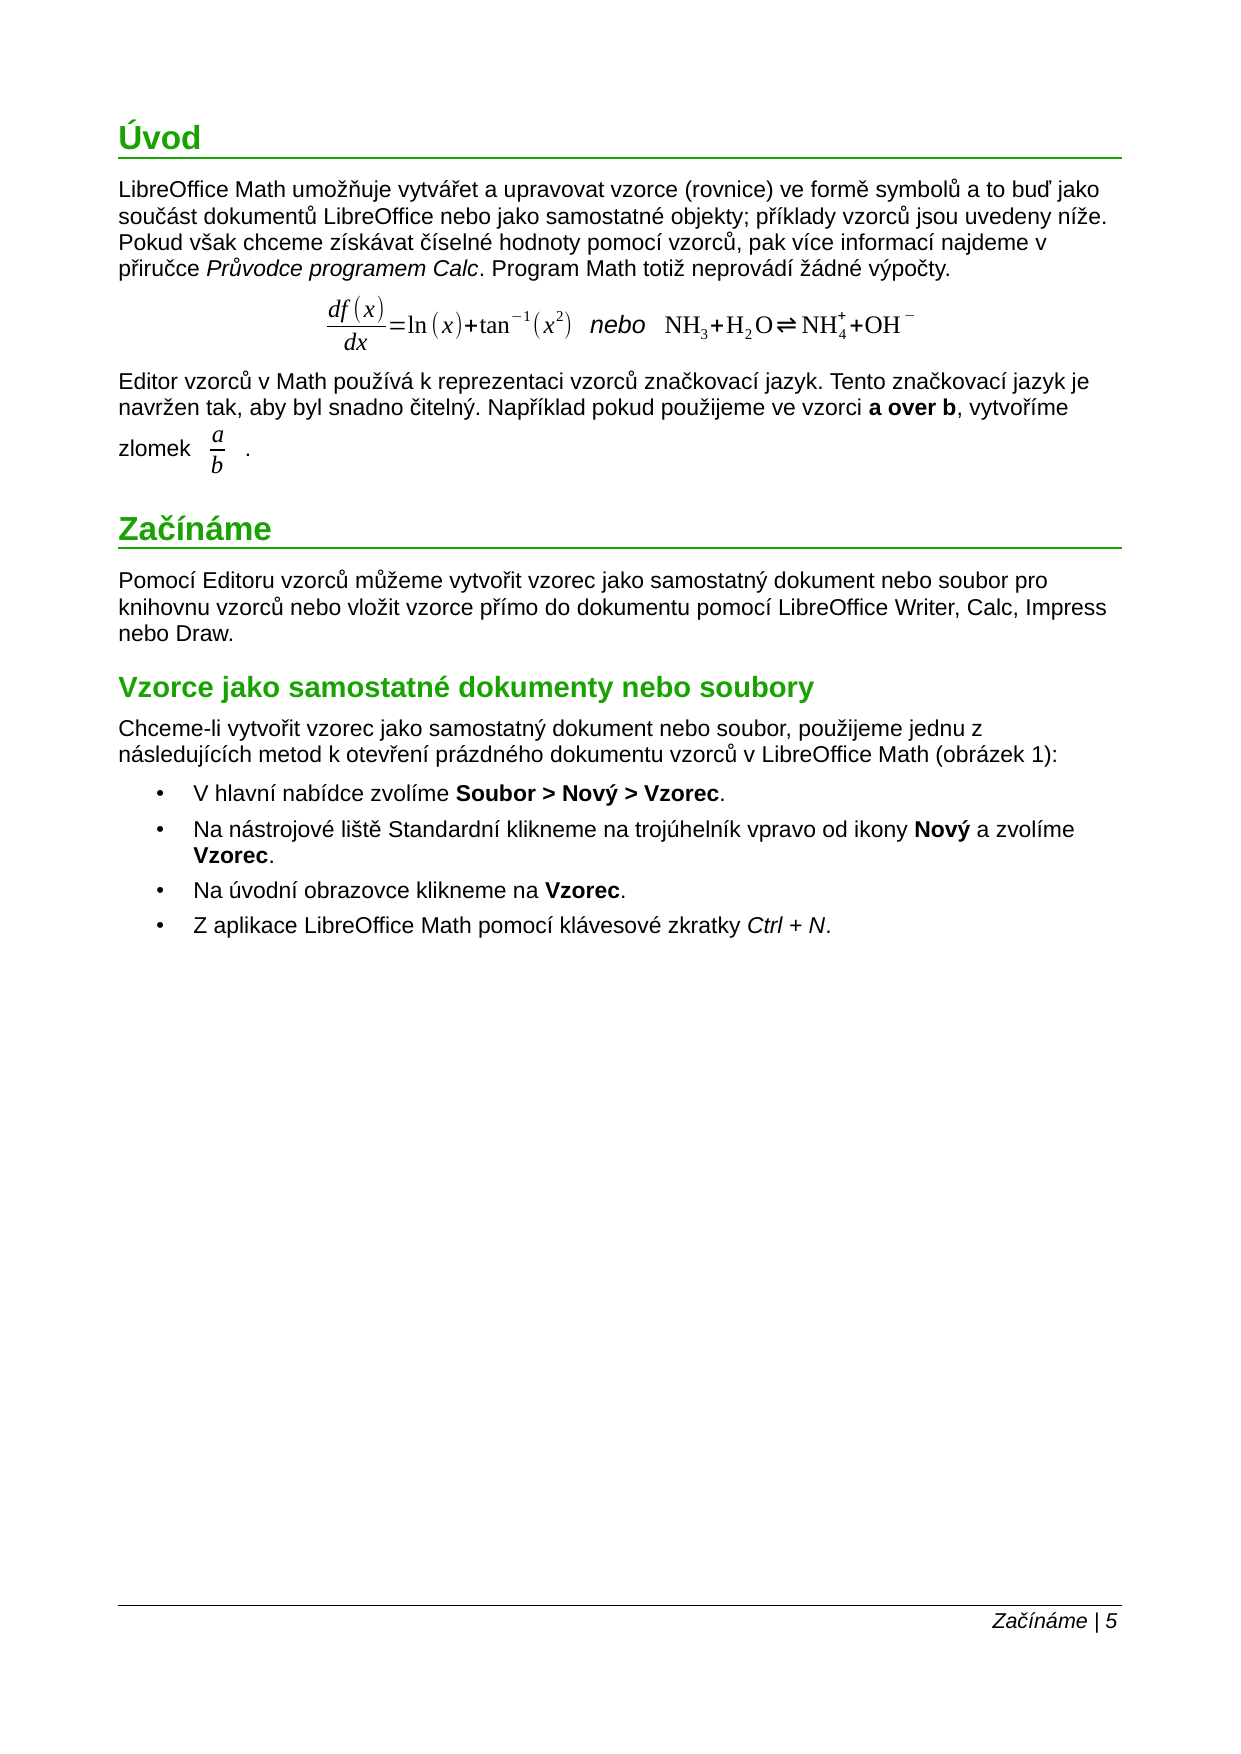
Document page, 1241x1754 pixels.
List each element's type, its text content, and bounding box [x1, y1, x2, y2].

subtitle Úvod [118, 118, 1122, 157]
text Pomocí Editoru vzorců můžeme vytvořit vzorec jako samostatný dokument nebo soubor pro knihovnu vzorců nebo vložit vzorce přímo do dokumentu pomocí LibreOffice Writer, Calc, Impress nebo Draw. [118, 567, 1122, 646]
list Z aplikace LibreOffice Math pomocí klávesové zkratky Ctrl + N. [156, 912, 1122, 939]
subtitle Vzorce jako samostatné dokumenty nebo soubory [118, 670, 1122, 703]
list Na nástrojové liště Standardní klikneme na trojúhelník vpravo od ikony Nový a zvolíme Vzorec. [156, 816, 1122, 868]
subtitle Začínáme [118, 509, 1122, 547]
list Na úvodní obrazovce klikneme na Vzorec. [156, 877, 1122, 903]
list V hlavní nabídce zvolíme Soubor > Nový > Vzorec. [156, 780, 1122, 807]
text LibreOffice Math umožňuje vytvářet a upravovat vzorce (rovnice) ve formě symbolů a to buď jako součást dokumentů LibreOffice nebo jako samostatné objekty; příklady vzorců jsou uvedeny níže. Pokud však chceme získávat číselné hodnoty pomocí vzorců, pak více informací najdeme v přiručce Průvodce programem Calc. Program Math totiž neprovádí žádné výpočty. [118, 176, 1122, 282]
text nebo [118, 294, 1122, 356]
text Chceme-li vytvořit vzorec jako samostatný dokument nebo soubor, použijeme jednu z následujících metod k otevření prázdného dokumentu vzorců v LibreOffice Math (obrázek 1): [118, 715, 1122, 768]
text Editor vzorců v Math používá k reprezentaci vzorců značkovací jazyk. Tento značkovací jazyk je navržen tak, aby byl snadno čitelný. Například pokud použijeme ve vzorci a over b, vytvoříme zlomek. [118, 368, 1122, 479]
